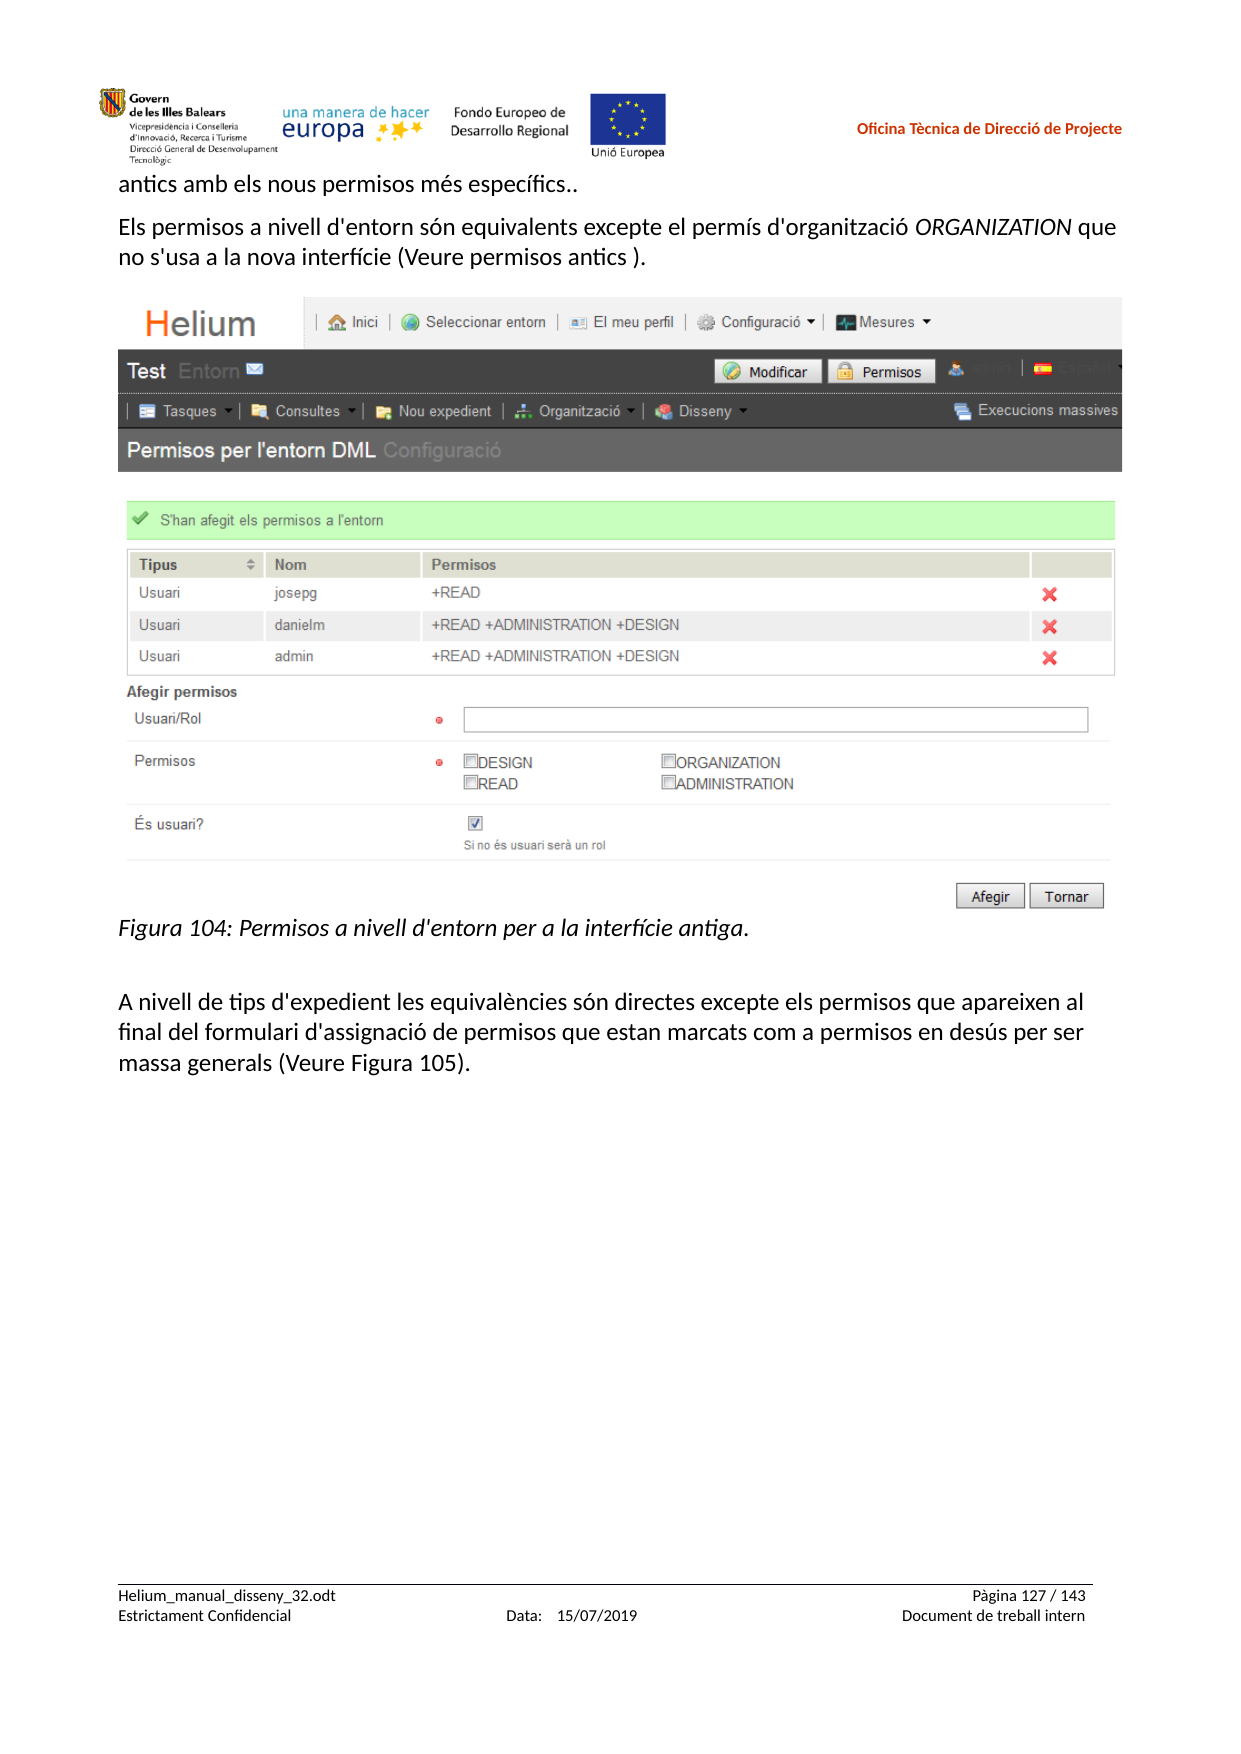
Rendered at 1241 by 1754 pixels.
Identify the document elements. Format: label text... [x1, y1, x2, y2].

text Figura 104: Permisos a nivell d'entorn per a la interfície antiga. [118, 913, 1122, 943]
picture [99, 87, 668, 166]
picture [118, 297, 1123, 913]
text A nivell de tips d'expedient les equivalències són directes excepte els permisos que apareixen al final del formulari d'assignació de permisos que estan marcats com a permisos en desús per ser massa generals (Veure Figura 105). [118, 986, 1122, 1077]
text antics amb els nous permisos més específics.. [118, 168, 1122, 198]
text Els permisos a nivell d'entorn són equivalents excepte el permís d'organització ORGANIZATION que no s'usa a la nova interfície (Veure permisos antics ). [118, 211, 1122, 272]
